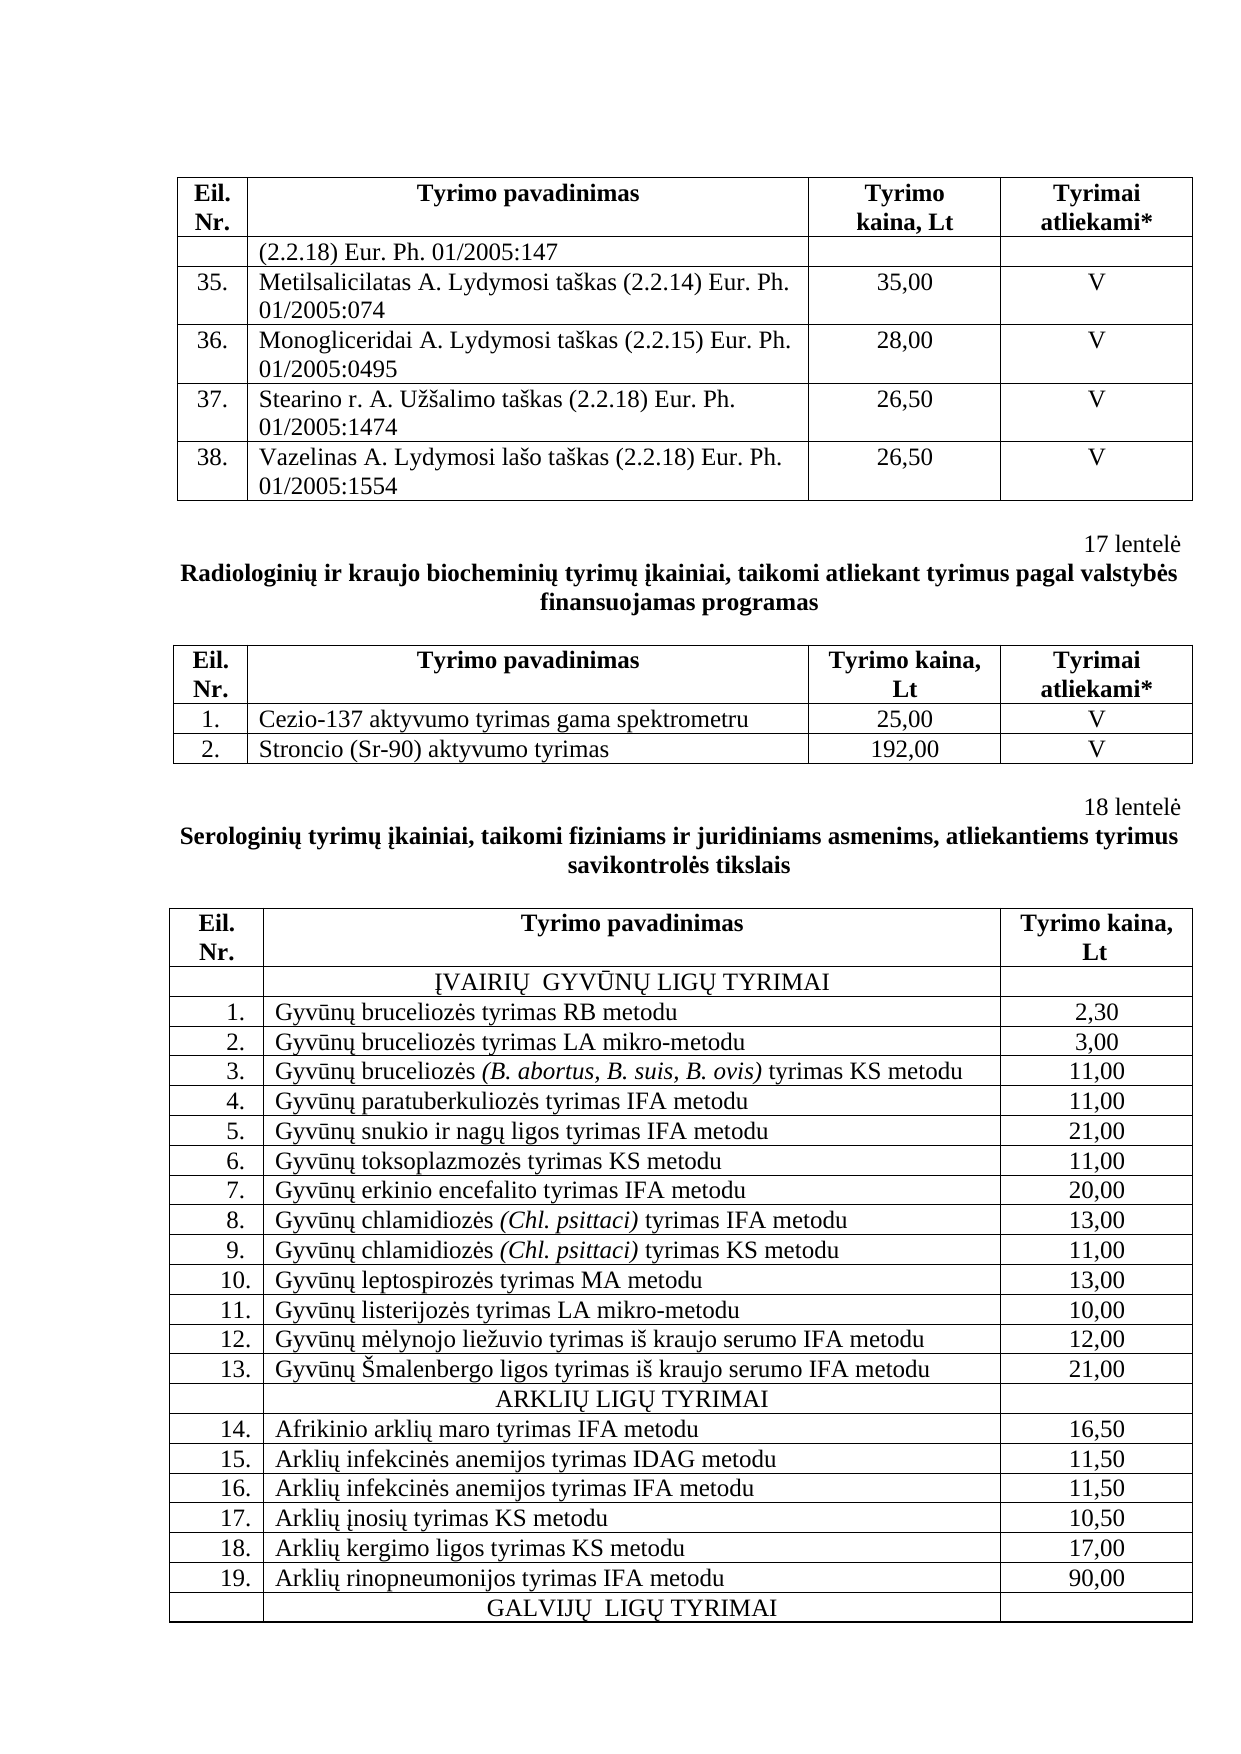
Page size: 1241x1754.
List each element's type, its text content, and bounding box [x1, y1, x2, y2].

table_cell Gyvūnų paratuberkuliozės tyrimas IFA metodu [264, 1086, 1000, 1115]
table_cell 17. [170, 1503, 263, 1532]
table_cell Gyvūnų mėlynojo liežuvio tyrimas iš kraujo serumo IFA metodu [264, 1325, 1000, 1353]
table_cell Stroncio (Sr-90) aktyvumo tyrimas [248, 734, 808, 763]
table_cell 2. [174, 734, 247, 763]
table_cell 36. [178, 325, 247, 383]
table_cell ARKLIŲ LIGŲ TYRIMAI [264, 1384, 1000, 1413]
table_cell 9. [170, 1235, 263, 1264]
table_header Tyrimo kaina, Lt [1001, 909, 1192, 966]
table_cell [170, 1593, 263, 1621]
table_cell 11,00 [1001, 1086, 1192, 1115]
table_cell V [1001, 325, 1192, 383]
table_header Tyrimo kaina, Lt [809, 178, 1000, 236]
table_cell Gyvūnų bruceliozės tyrimas RB metodu [264, 997, 1000, 1026]
table_cell [1001, 967, 1192, 996]
table_cell 38. [178, 442, 247, 500]
table_cell 16. [170, 1474, 263, 1502]
table_cell 90,00 [1001, 1563, 1192, 1592]
table_header Eil. Nr. [178, 178, 247, 236]
table_cell Gyvūnų bruceliozės tyrimas LA mikro-metodu [264, 1027, 1000, 1055]
table_cell ĮVAIRIŲ GYVŪNŲ LIGŲ TYRIMAI [264, 967, 1000, 996]
table_cell 10,50 [1001, 1503, 1192, 1532]
table_cell Cezio-137 aktyvumo tyrimas gama spektrometru [248, 704, 808, 733]
text 17 lentelė [987, 529, 1181, 558]
table_header Eil. Nr. [170, 909, 263, 966]
table_cell Gyvūnų bruceliozės (B. abortus, B. suis, B. ovis) tyrimas KS metodu [264, 1056, 1000, 1085]
table_cell 37. [178, 384, 247, 441]
table_cell Gyvūnų toksoplazmozės tyrimas KS metodu [264, 1146, 1000, 1174]
text 18 lentelė [177, 792, 1181, 821]
table_cell 35,00 [809, 267, 1000, 324]
table_cell 11. [170, 1295, 263, 1323]
table_cell 19. [170, 1563, 263, 1592]
table_cell [1001, 1593, 1192, 1621]
table_cell 1. [170, 997, 263, 1026]
table_cell Gyvūnų chlamidiozės (Chl. psittaci) tyrimas IFA metodu [264, 1205, 1000, 1234]
table_header Tyrimai atliekami* [1001, 646, 1192, 703]
table_cell Stearino r. A. Užšalimo taškas (2.2.18) Eur. Ph. 01/2005:1474 [248, 384, 808, 441]
table_cell Gyvūnų Šmalenbergo ligos tyrimas iš kraujo serumo IFA metodu [264, 1354, 1000, 1383]
table_cell [1001, 237, 1192, 266]
table_header Tyrimo pavadinimas [248, 646, 808, 703]
table_cell 21,00 [1001, 1116, 1192, 1145]
table_cell Gyvūnų snukio ir nagų ligos tyrimas IFA metodu [264, 1116, 1000, 1145]
table_cell Gyvūnų erkinio encefalito tyrimas IFA metodu [264, 1176, 1000, 1204]
table_cell 21,00 [1001, 1354, 1192, 1383]
table_cell 11,00 [1001, 1235, 1192, 1264]
table_cell V [1001, 267, 1192, 324]
table_cell V [1001, 384, 1192, 441]
table_cell 2,30 [1001, 997, 1192, 1026]
table_cell 26,50 [809, 442, 1000, 500]
table_cell 25,00 [809, 704, 1000, 733]
table_cell [809, 237, 1000, 266]
table_cell 10,00 [1001, 1295, 1192, 1323]
table_header Tyrimai atliekami* [1001, 178, 1192, 236]
table_cell 11,00 [1001, 1056, 1192, 1085]
table_cell Arklių kergimo ligos tyrimas KS metodu [264, 1533, 1000, 1562]
table_cell 13,00 [1001, 1265, 1192, 1294]
table_cell 3. [170, 1056, 263, 1085]
table_cell 12. [170, 1325, 263, 1353]
table_cell 5. [170, 1116, 263, 1145]
table_cell [178, 237, 247, 266]
table_cell 2. [170, 1027, 263, 1055]
table_header Tyrimo pavadinimas [264, 909, 1000, 966]
table_cell 1. [174, 704, 247, 733]
table_cell Arklių infekcinės anemijos tyrimas IFA metodu [264, 1474, 1000, 1502]
table_cell 6. [170, 1146, 263, 1174]
table_cell Arklių rinopneumonijos tyrimas IFA metodu [264, 1563, 1000, 1592]
table_cell 20,00 [1001, 1176, 1192, 1204]
table_cell Gyvūnų chlamidiozės (Chl. psittaci) tyrimas KS metodu [264, 1235, 1000, 1264]
table_cell V [1001, 734, 1192, 763]
table_cell V [1001, 442, 1192, 500]
table_cell GALVIJŲ LIGŲ TYRIMAI [264, 1593, 1000, 1621]
table_header Tyrimo pavadinimas [248, 178, 808, 236]
table_cell 35. [178, 267, 247, 324]
table_cell 26,50 [809, 384, 1000, 441]
table_cell [1001, 1384, 1192, 1413]
table_cell 14. [170, 1414, 263, 1443]
table_cell 17,00 [1001, 1533, 1192, 1562]
table_header Eil. Nr. [174, 646, 247, 703]
table_cell 4. [170, 1086, 263, 1115]
table_cell 7. [170, 1176, 263, 1204]
table_cell 3,00 [1001, 1027, 1192, 1055]
table_cell 15. [170, 1444, 263, 1472]
table_cell 13. [170, 1354, 263, 1383]
table_cell Vazelinas A. Lydymosi lašo taškas (2.2.18) Eur. Ph. 01/2005:1554 [248, 442, 808, 500]
table_cell Gyvūnų leptospirozės tyrimas MA metodu [264, 1265, 1000, 1294]
table_cell (2.2.18) Eur. Ph. 01/2005:147 [248, 237, 808, 266]
table_cell [170, 1384, 263, 1413]
table_cell 28,00 [809, 325, 1000, 383]
table_cell V [1001, 704, 1192, 733]
table_cell 12,00 [1001, 1325, 1192, 1353]
text Serologinių tyrimų įkainiai, taikomi fiziniams ir juridiniams asmenims, atliekantiems tyrimus savikontrolės tikslais [177, 821, 1181, 879]
table_cell [170, 967, 263, 996]
table_cell 16,50 [1001, 1414, 1192, 1443]
table_cell 192,00 [809, 734, 1000, 763]
table_cell 8. [170, 1205, 263, 1234]
table_cell 11,50 [1001, 1474, 1192, 1502]
table_cell Arklių infekcinės anemijos tyrimas IDAG metodu [264, 1444, 1000, 1472]
table_cell 11,50 [1001, 1444, 1192, 1472]
text Radiologinių ir kraujo biocheminių tyrimų įkainiai, taikomi atliekant tyrimus pagal valstybės finansuojamas programas [177, 558, 1181, 616]
table_cell Metilsalicilatas A. Lydymosi taškas (2.2.14) Eur. Ph. 01/2005:074 [248, 267, 808, 324]
table_header Tyrimo kaina, Lt [809, 646, 1000, 703]
table_cell Gyvūnų listerijozės tyrimas LA mikro-metodu [264, 1295, 1000, 1323]
table_cell Arklių įnosių tyrimas KS metodu [264, 1503, 1000, 1532]
table_cell 10. [170, 1265, 263, 1294]
table_cell Afrikinio arklių maro tyrimas IFA metodu [264, 1414, 1000, 1443]
table_cell 13,00 [1001, 1205, 1192, 1234]
table_cell Monogliceridai A. Lydymosi taškas (2.2.15) Eur. Ph. 01/2005:0495 [248, 325, 808, 383]
table_cell 11,00 [1001, 1146, 1192, 1174]
table_cell 18. [170, 1533, 263, 1562]
